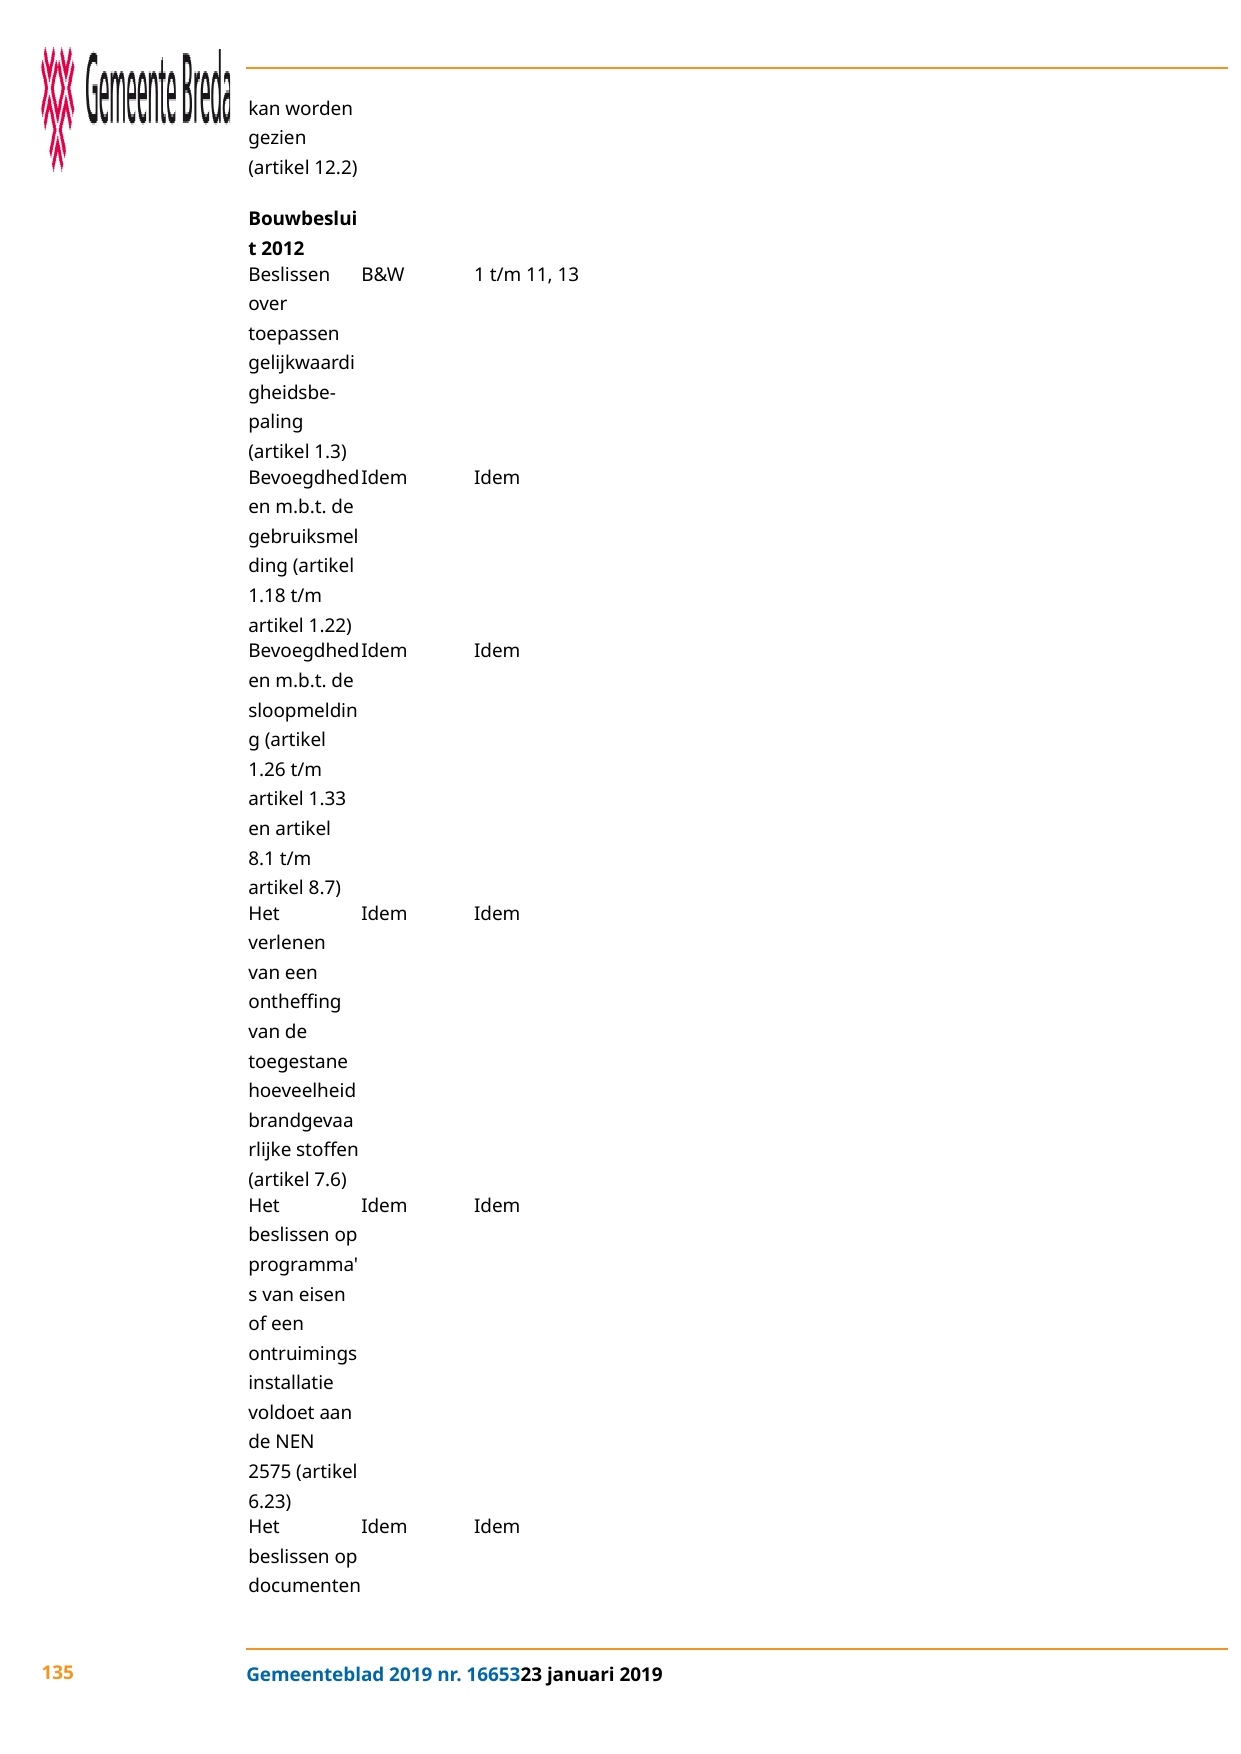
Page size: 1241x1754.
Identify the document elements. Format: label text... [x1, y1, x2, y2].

table_cell Het verlenen van een ontheffing van de toegestane hoeveelheid brandgevaarlijke stoffen (artikel 7.6) [248, 900, 361, 1192]
table_cell Idem [474, 464, 587, 638]
table_cell Bouwbesluit 2012 [248, 205, 361, 261]
table_cell Idem [361, 464, 474, 638]
table_cell Het beslissen op documenten [248, 1514, 361, 1598]
table_cell Idem [361, 1192, 474, 1513]
table_cell [587, 1192, 700, 1513]
table_cell [587, 638, 700, 900]
table_cell [474, 180, 587, 205]
table_cell [361, 95, 474, 180]
table_cell Idem [361, 900, 474, 1192]
table_cell [474, 205, 587, 261]
table_cell Idem [474, 1192, 587, 1513]
table_cell Idem [361, 638, 474, 900]
table_cell [587, 464, 700, 638]
table_cell Beslissen over toepassen gelijkwaardigheidsbe- paling (artikel 1.3) [248, 261, 361, 464]
table_cell [587, 261, 700, 464]
picture [41, 47, 231, 172]
table_cell [248, 180, 361, 205]
table_cell Idem [474, 638, 587, 900]
table_cell [587, 205, 700, 261]
table_cell Idem [361, 1514, 474, 1598]
table_cell [361, 205, 474, 261]
table_cell 1 t/m 11, 13 [474, 261, 587, 464]
table_cell Bevoegdheden m.b.t. de gebruiksmelding (artikel 1.18 t/m artikel 1.22) [248, 464, 361, 638]
table_cell Idem [474, 900, 587, 1192]
table_cell [474, 95, 587, 180]
table_cell Het beslissen op programma's van eisen of een ontruimingsinstallatie voldoet aan de NEN 2575 (artikel 6.23) [248, 1192, 361, 1513]
table_cell [587, 95, 700, 180]
table_cell B&W [361, 261, 474, 464]
table_cell Idem [474, 1514, 587, 1598]
table_cell Bevoegdheden m.b.t. de sloopmelding (artikel 1.26 t/m artikel 1.33 en artikel 8.1 t/m artikel 8.7) [248, 638, 361, 900]
table_cell [361, 180, 474, 205]
table_cell [587, 900, 700, 1192]
table_cell kan worden gezien (artikel 12.2) [248, 95, 361, 180]
table_cell [587, 1514, 700, 1598]
table_cell [587, 180, 700, 205]
